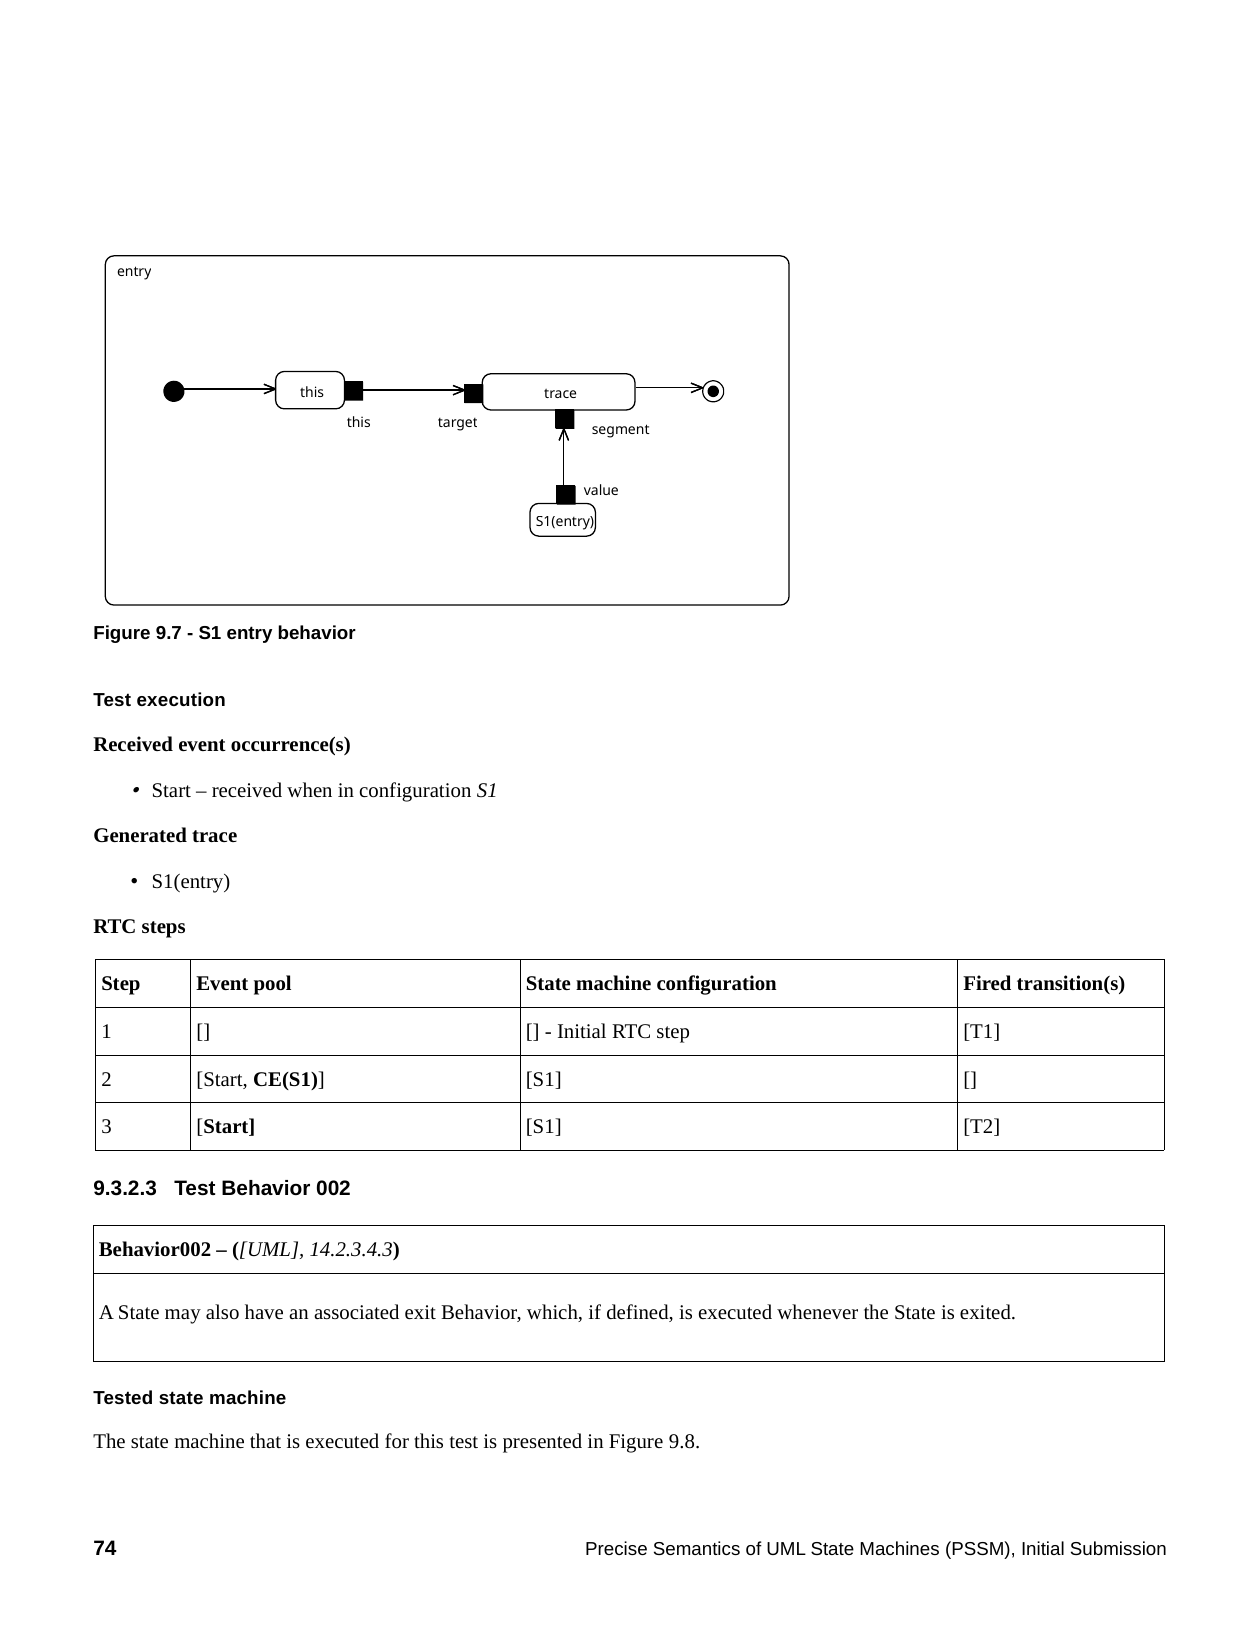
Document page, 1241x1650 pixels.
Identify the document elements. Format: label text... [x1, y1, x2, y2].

list S1(entry) [131, 868, 1164, 893]
subtitle Test execution [93, 689, 1164, 711]
table_cell 1 [96, 1008, 190, 1054]
table_cell [S1] [521, 1103, 957, 1150]
table_cell [Start, CE(S1)] [191, 1056, 520, 1102]
subtitle Tested state machine [93, 1387, 1164, 1408]
table_cell [] [958, 1056, 1164, 1102]
subtitle Test Behavior 002 [93, 1175, 1164, 1200]
table_cell [T2] [958, 1103, 1164, 1150]
table_cell 2 [96, 1056, 190, 1102]
table_cell [T1] [958, 1008, 1164, 1054]
table_header Event pool [191, 960, 520, 1007]
table_header Fired transition(s) [958, 960, 1164, 1007]
text The state machine that is executed for this test is presented in Figure 9.8. [93, 1429, 1164, 1453]
table_cell [S1] [521, 1056, 957, 1102]
table_cell 3 [96, 1103, 190, 1150]
table_cell [Start] [191, 1103, 520, 1150]
text Received event occurrence(s) [93, 732, 1164, 756]
text RTC steps [93, 914, 1164, 938]
table_cell [] [191, 1008, 520, 1054]
text Generated trace [93, 823, 1164, 847]
table_cell A State may also have an associated exit Behavior, which, if defined, is executed whenever the State is exited. [94, 1274, 1164, 1361]
table_header Behavior002 – ([UML], 14.2.3.4.3) [94, 1226, 1164, 1273]
table_header Step [96, 960, 190, 1007]
list Start – received when in configuration S1 [131, 777, 1164, 802]
text Figure 9.7 - S1 entry behavior [93, 243, 924, 643]
table_header State machine configuration [521, 960, 957, 1007]
table_cell [] - Initial RTC step [521, 1008, 957, 1054]
